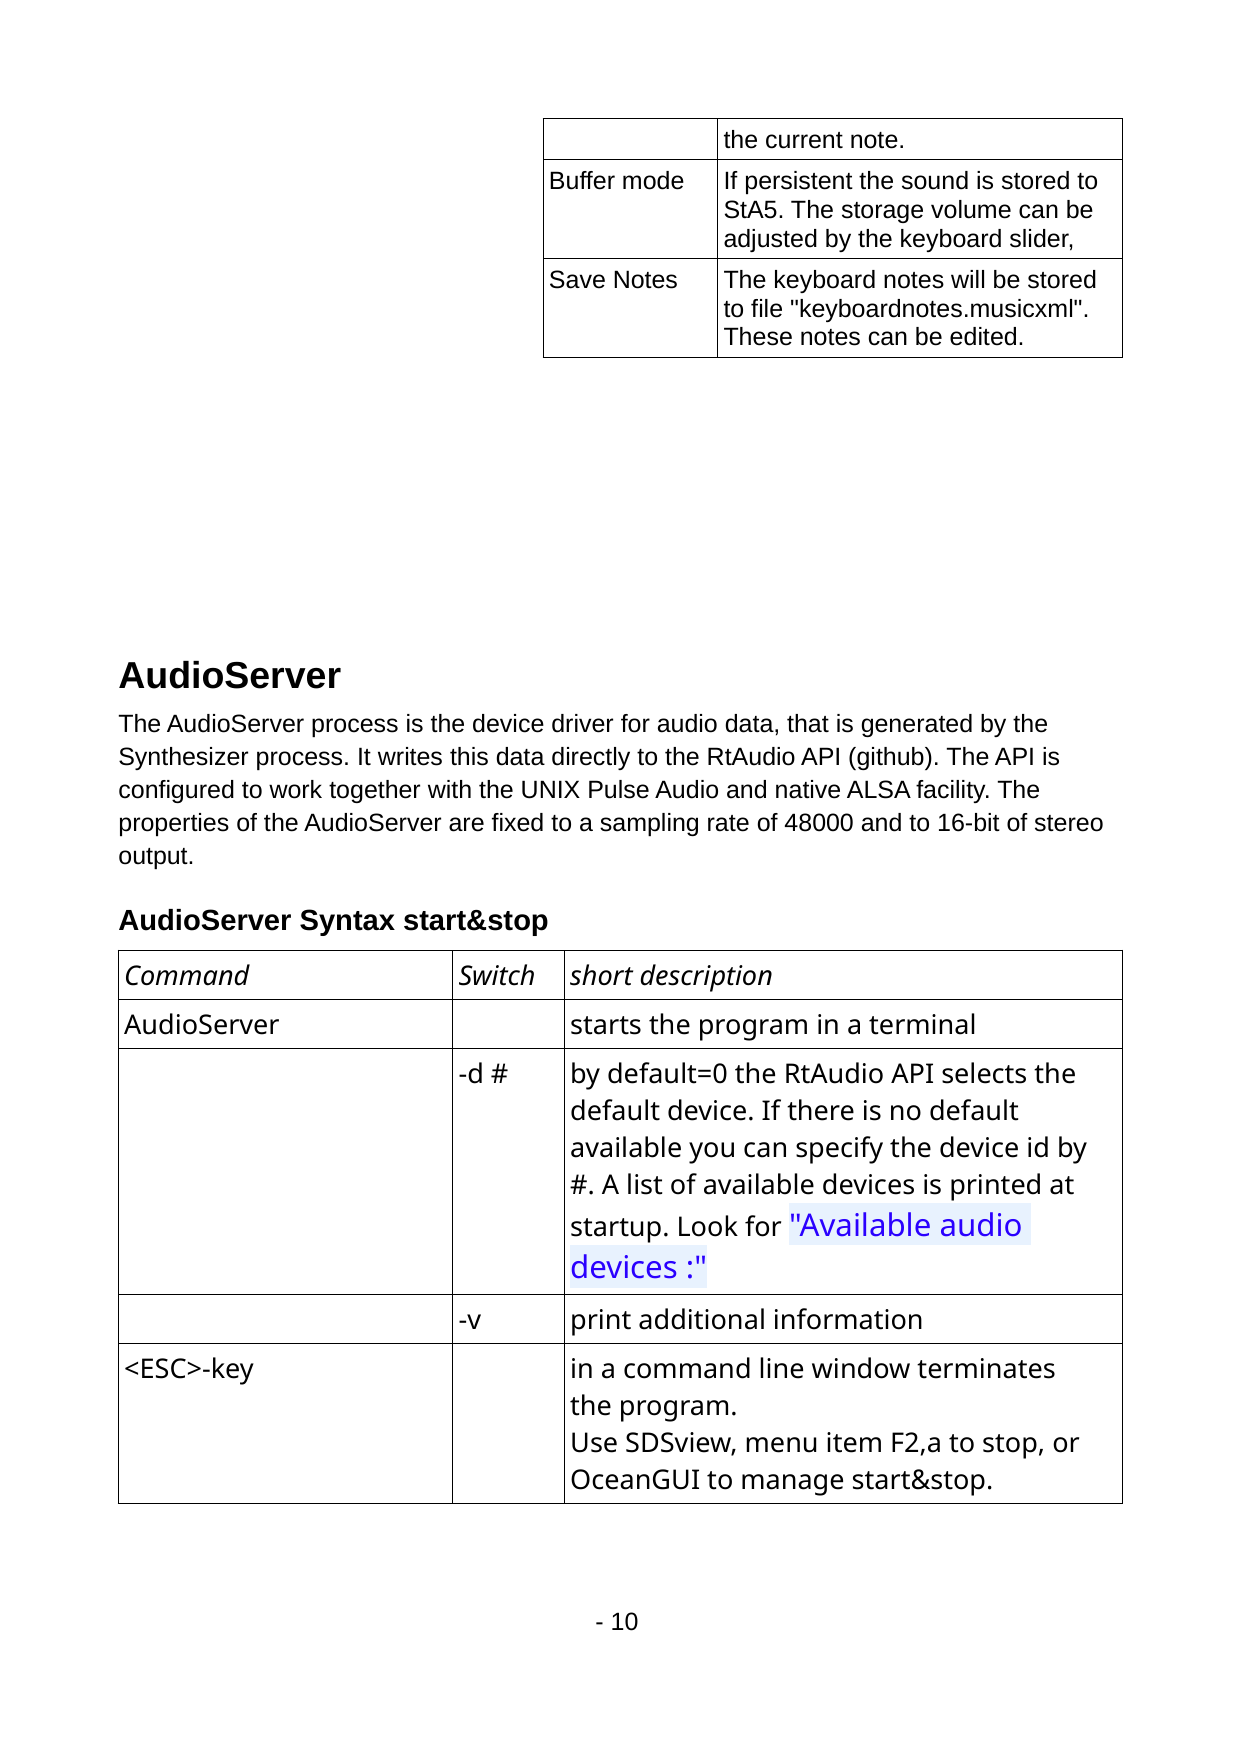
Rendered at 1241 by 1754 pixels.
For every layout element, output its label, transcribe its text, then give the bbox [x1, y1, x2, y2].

table_cell [453, 1000, 564, 1048]
table_cell Save Notes [544, 259, 717, 357]
table_cell If persistent the sound is stored to StA5. The storage volume can be adjusted by the keyboard slider, [718, 160, 1122, 258]
subtitle AudioServer Syntax start&stop [118, 903, 1122, 937]
table_cell [453, 1344, 564, 1503]
table_cell <ESC>-key [119, 1344, 452, 1503]
table_cell in a command line window terminates the program. Use SDSview, menu item F2,a to stop, or OceanGUI to manage start&stop. [565, 1344, 1122, 1503]
table_header Switch [453, 951, 564, 999]
table_cell the current note. [718, 119, 1122, 159]
table_cell -d # [453, 1049, 564, 1293]
table_cell [119, 1295, 452, 1343]
table_cell starts the program in a terminal [565, 1000, 1122, 1048]
table_cell AudioServer [119, 1000, 452, 1048]
table_cell -v [453, 1295, 564, 1343]
table_cell [119, 1049, 452, 1293]
table_cell Buffer mode [544, 160, 717, 258]
table_cell print additional information [565, 1295, 1122, 1343]
table_header short description [565, 951, 1122, 999]
text The AudioServer process is the device driver for audio data, that is generated by the Synthesizer process. It writes this data directly to the RtAudio API (github). The API is configured to work together with the UNIX Pulse Audio and native ALSA facility. The properties of the AudioServer are fixed to a sampling rate of 48000 and to 16-bit of stereo output. [118, 709, 1122, 870]
subtitle AudioServer [118, 653, 1122, 697]
table_header Command [119, 951, 452, 999]
table_cell The keyboard notes will be stored to file "keyboardnotes.musicxml". These notes can be edited. [718, 259, 1122, 357]
table_cell by default=0 the RtAudio API selects the default device. If there is no default available you can specify the device id by #. A list of available devices is printed at startup. Look for "Available audio devices :" [565, 1049, 1122, 1293]
table_cell [544, 119, 717, 159]
